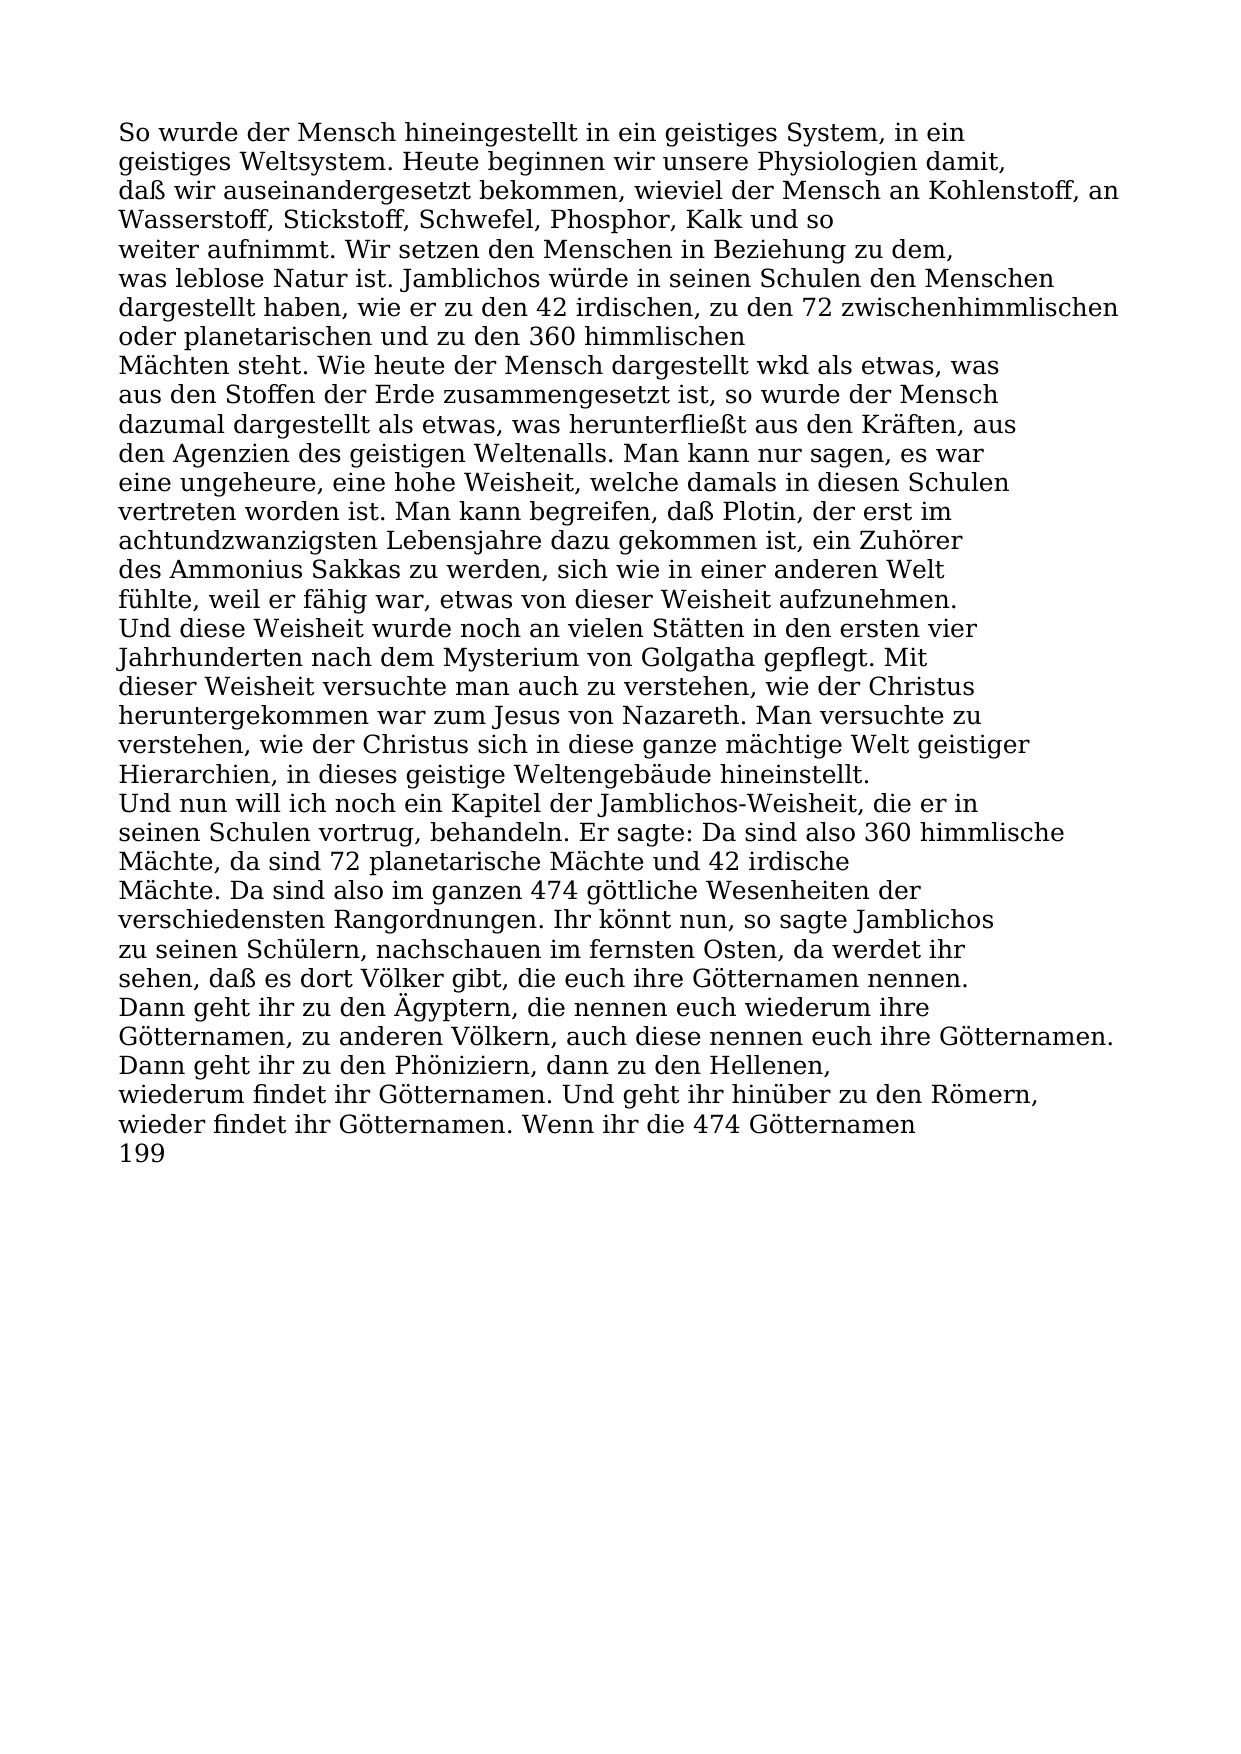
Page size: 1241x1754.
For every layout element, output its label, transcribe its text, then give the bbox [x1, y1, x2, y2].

text verstehen, wie der Christus sich in diese ganze mächtige Welt geistiger Hierarchien, in dieses geistige Weltengebäude hineinstellt. [118, 731, 1122, 789]
text seinen Schulen vortrug, behandeln. Er sagte: Da sind also 360 himmlische Mächte, da sind 72 planetarische Mächte und 42 irdische [118, 818, 1122, 876]
text wiederum findet ihr Götternamen. Und geht ihr hinüber zu den Römern, wieder findet ihr Götternamen. Wenn ihr die 474 Götternamen [118, 1081, 1122, 1139]
text Und nun will ich noch ein Kapitel der Jamblichos-Weisheit, die er in [118, 789, 1122, 818]
text fühlte, weil er fähig war, etwas von dieser Weisheit aufzunehmen. [118, 585, 1122, 614]
text dazumal dargestellt als etwas, was herunterfließt aus den Kräften, aus [118, 410, 1122, 439]
text sehen, daß es dort Völker gibt, die euch ihre Götternamen nennen. [118, 964, 1122, 993]
text aus den Stoffen der Erde zusammengesetzt ist, so wurde der Mensch [118, 381, 1122, 410]
text vertreten worden ist. Man kann begreifen, daß Plotin, der erst im [118, 497, 1122, 526]
text was leblose Natur ist. Jamblichos würde in seinen Schulen den Menschen dargestellt haben, wie er zu den 42 irdischen, zu den 72 zwischenhimmlischen oder planetarischen und zu den 360 himmlischen [118, 264, 1122, 351]
text den Agenzien des geistigen Weltenalls. Man kann nur sagen, es war [118, 439, 1122, 468]
text weiter aufnimmt. Wir setzen den Menschen in Beziehung zu dem, [118, 235, 1122, 264]
text Mächte. Da sind also im ganzen 474 göttliche Wesenheiten der verschiedensten Rangordnungen. Ihr könnt nun, so sagte Jamblichos [118, 876, 1122, 935]
text heruntergekommen war zum Jesus von Nazareth. Man versuchte zu [118, 701, 1122, 731]
text So wurde der Mensch hineingestellt in ein geistiges System, in ein [118, 118, 1122, 147]
text Mächten steht. Wie heute der Mensch dargestellt wkd als etwas, was [118, 351, 1122, 381]
text dieser Weisheit versuchte man auch zu verstehen, wie der Christus [118, 672, 1122, 701]
text des Ammonius Sakkas zu werden, sich wie in einer anderen Welt [118, 556, 1122, 585]
text daß wir auseinandergesetzt bekommen, wieviel der Mensch an Kohlenstoff, an Wasserstoff, Stickstoff, Schwefel, Phosphor, Kalk und so [118, 176, 1122, 235]
text Götternamen, zu anderen Völkern, auch diese nennen euch ihre Götternamen. Dann geht ihr zu den Phöniziern, dann zu den Hellenen, [118, 1022, 1122, 1081]
text geistiges Weltsystem. Heute beginnen wir unsere Physiologien damit, [118, 147, 1122, 176]
text Und diese Weisheit wurde noch an vielen Stätten in den ersten vier [118, 614, 1122, 643]
text Dann geht ihr zu den Ägyptern, die nennen euch wiederum ihre [118, 993, 1122, 1022]
text zu seinen Schülern, nachschauen im fernsten Osten, da werdet ihr [118, 935, 1122, 964]
text eine ungeheure, eine hohe Weisheit, welche damals in diesen Schulen [118, 468, 1122, 497]
text Jahrhunderten nach dem Mysterium von Golgatha gepflegt. Mit [118, 643, 1122, 672]
text 199 [118, 1139, 1122, 1168]
text achtundzwanzigsten Lebensjahre dazu gekommen ist, ein Zuhörer [118, 526, 1122, 556]
